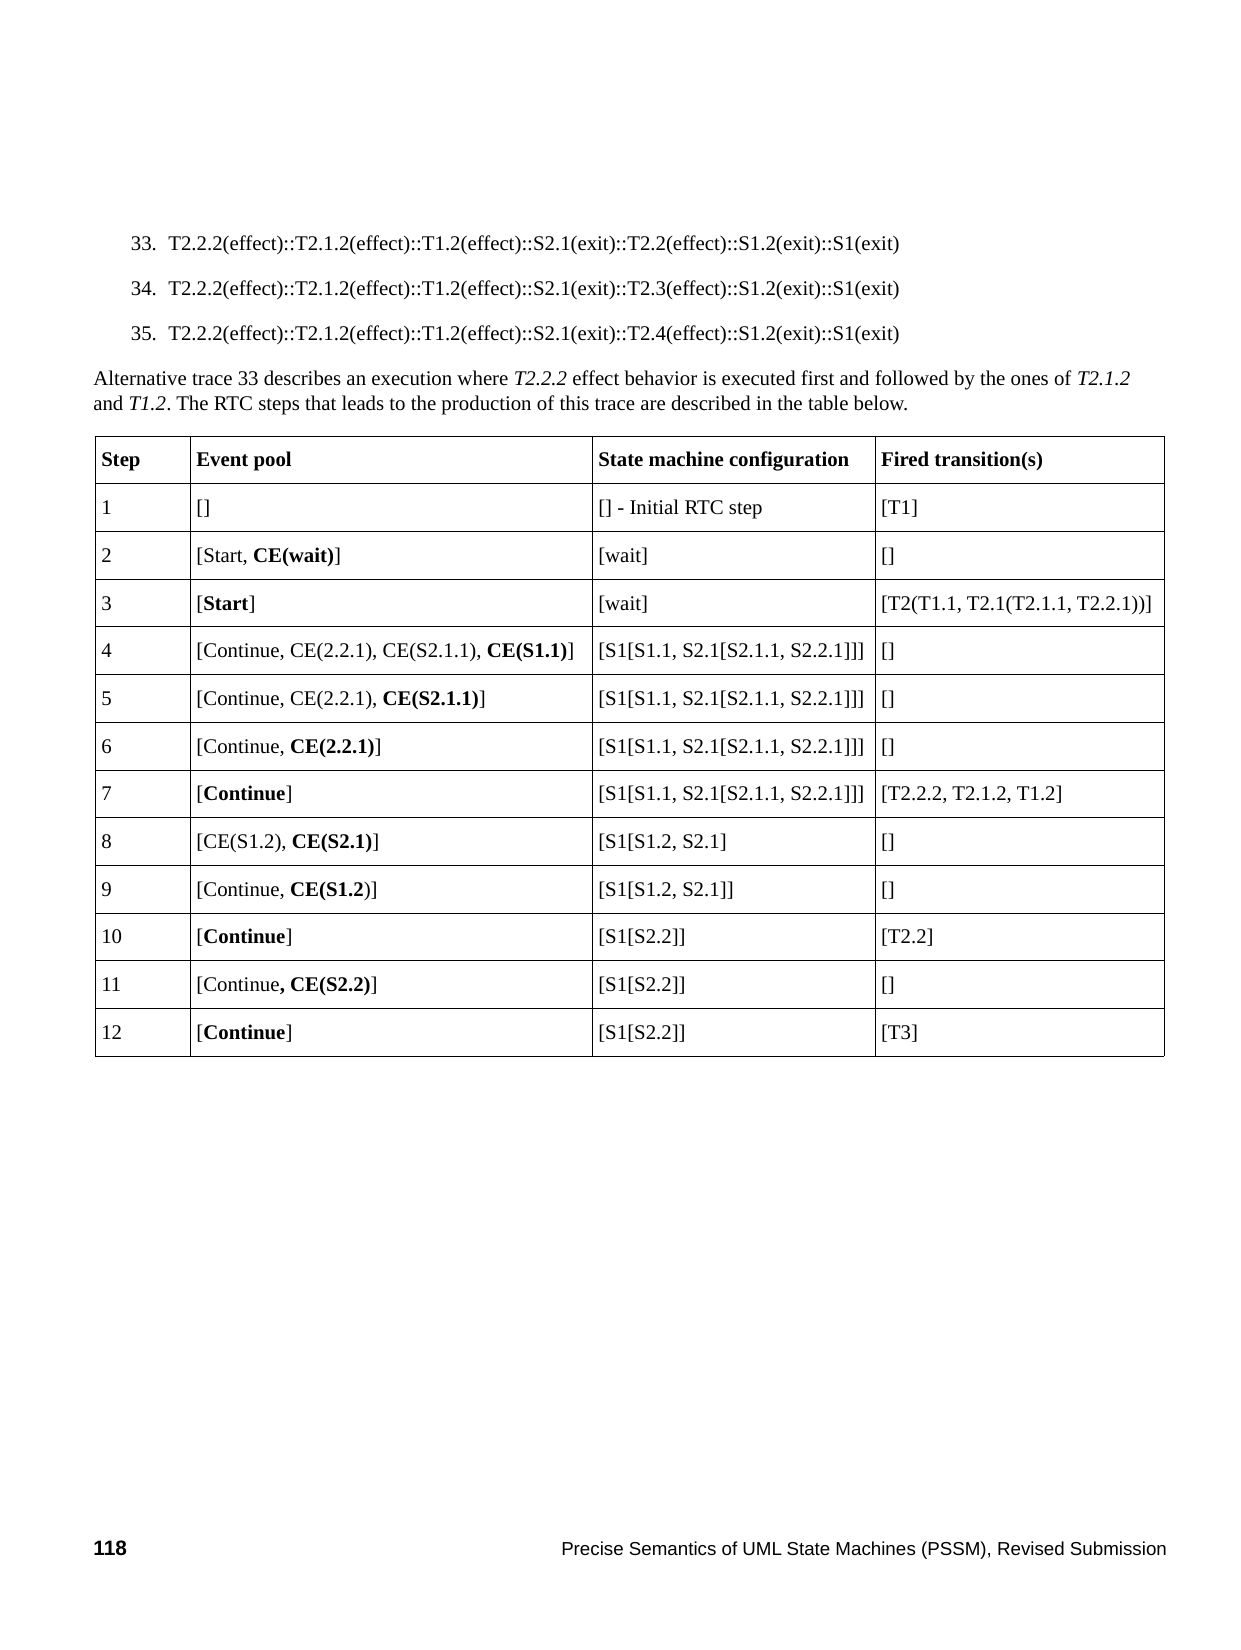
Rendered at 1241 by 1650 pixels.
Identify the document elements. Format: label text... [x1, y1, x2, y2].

table_cell 7 [96, 771, 190, 817]
table_cell [Continue, CE(S2.2)] [191, 961, 592, 1008]
table_cell [Start, CE(wait)] [191, 532, 592, 579]
table_cell [T2.2.2, T2.1.2, T1.2] [876, 771, 1164, 817]
table_cell 11 [96, 961, 190, 1008]
table_cell [S1[S2.2]] [593, 914, 875, 960]
table_cell [] [876, 723, 1164, 769]
table_cell [CE(S1.2), CE(S2.1)] [191, 818, 592, 865]
list T2.2.2(effect)::T2.1.2(effect)::T1.2(effect)::S2.1(exit)::T2.3(effect)::S1.2(exit)::S1(exit) [131, 276, 1164, 300]
table_cell [Continue, CE(2.2.1), CE(S2.1.1), CE(S1.1)] [191, 627, 592, 674]
table_cell [T1] [876, 484, 1164, 531]
table_cell 3 [96, 580, 190, 626]
table_cell [S1[S1.2, S2.1]] [593, 866, 875, 913]
table_cell 10 [96, 914, 190, 960]
table_cell [S1[S1.1, S2.1[S2.1.1, S2.2.1]]] [593, 723, 875, 769]
table_cell [] [876, 532, 1164, 579]
table_cell [S1[S1.1, S2.1[S2.1.1, S2.2.1]]] [593, 675, 875, 722]
table_cell 12 [96, 1009, 190, 1056]
table_cell 6 [96, 723, 190, 769]
table_cell [Continue] [191, 771, 592, 817]
table_cell 9 [96, 866, 190, 913]
table_cell [S1[S2.2]] [593, 961, 875, 1008]
table_cell [wait] [593, 580, 875, 626]
table_cell [] [191, 484, 592, 531]
table_cell [Continue, CE(2.2.1), CE(S2.1.1)] [191, 675, 592, 722]
list T2.2.2(effect)::T2.1.2(effect)::T1.2(effect)::S2.1(exit)::T2.4(effect)::S1.2(exit)::S1(exit) [131, 321, 1164, 345]
table_cell 4 [96, 627, 190, 674]
table_cell [S1[S2.2]] [593, 1009, 875, 1056]
table_cell [Continue, CE(2.2.1)] [191, 723, 592, 769]
table_cell [Continue] [191, 914, 592, 960]
table_header Event pool [191, 437, 592, 483]
table_cell [wait] [593, 532, 875, 579]
table_cell [T2.2] [876, 914, 1164, 960]
list T2.2.2(effect)::T2.1.2(effect)::T1.2(effect)::S2.1(exit)::T2.2(effect)::S1.2(exit)::S1(exit) [131, 231, 1164, 255]
table_header Step [96, 437, 190, 483]
table_cell [] [876, 627, 1164, 674]
table_header State machine configuration [593, 437, 875, 483]
table_cell [T3] [876, 1009, 1164, 1056]
table_cell [Start] [191, 580, 592, 626]
table_cell [] [876, 961, 1164, 1008]
table_cell [T2(T1.1, T2.1(T2.1.1, T2.2.1))] [876, 580, 1164, 626]
table_cell [] [876, 818, 1164, 865]
table_cell [Continue, CE(S1.2)] [191, 866, 592, 913]
table_cell 2 [96, 532, 190, 579]
table_cell [] - Initial RTC step [593, 484, 875, 531]
table_cell 8 [96, 818, 190, 865]
table_cell [Continue] [191, 1009, 592, 1056]
table_cell [] [876, 675, 1164, 722]
table_cell [S1[S1.1, S2.1[S2.1.1, S2.2.1]]] [593, 771, 875, 817]
text Alternative trace 33 describes an execution where T2.2.2 effect behavior is executed first and followed by the ones of T2.1.2 and T1.2. The RTC steps that leads to the production of this trace are described in the table below. [93, 366, 1164, 414]
table_cell [S1[S1.1, S2.1[S2.1.1, S2.2.1]]] [593, 627, 875, 674]
table_cell 1 [96, 484, 190, 531]
table_header Fired transition(s) [876, 437, 1164, 483]
table_cell [S1[S1.2, S2.1] [593, 818, 875, 865]
table_cell 5 [96, 675, 190, 722]
table_cell [] [876, 866, 1164, 913]
